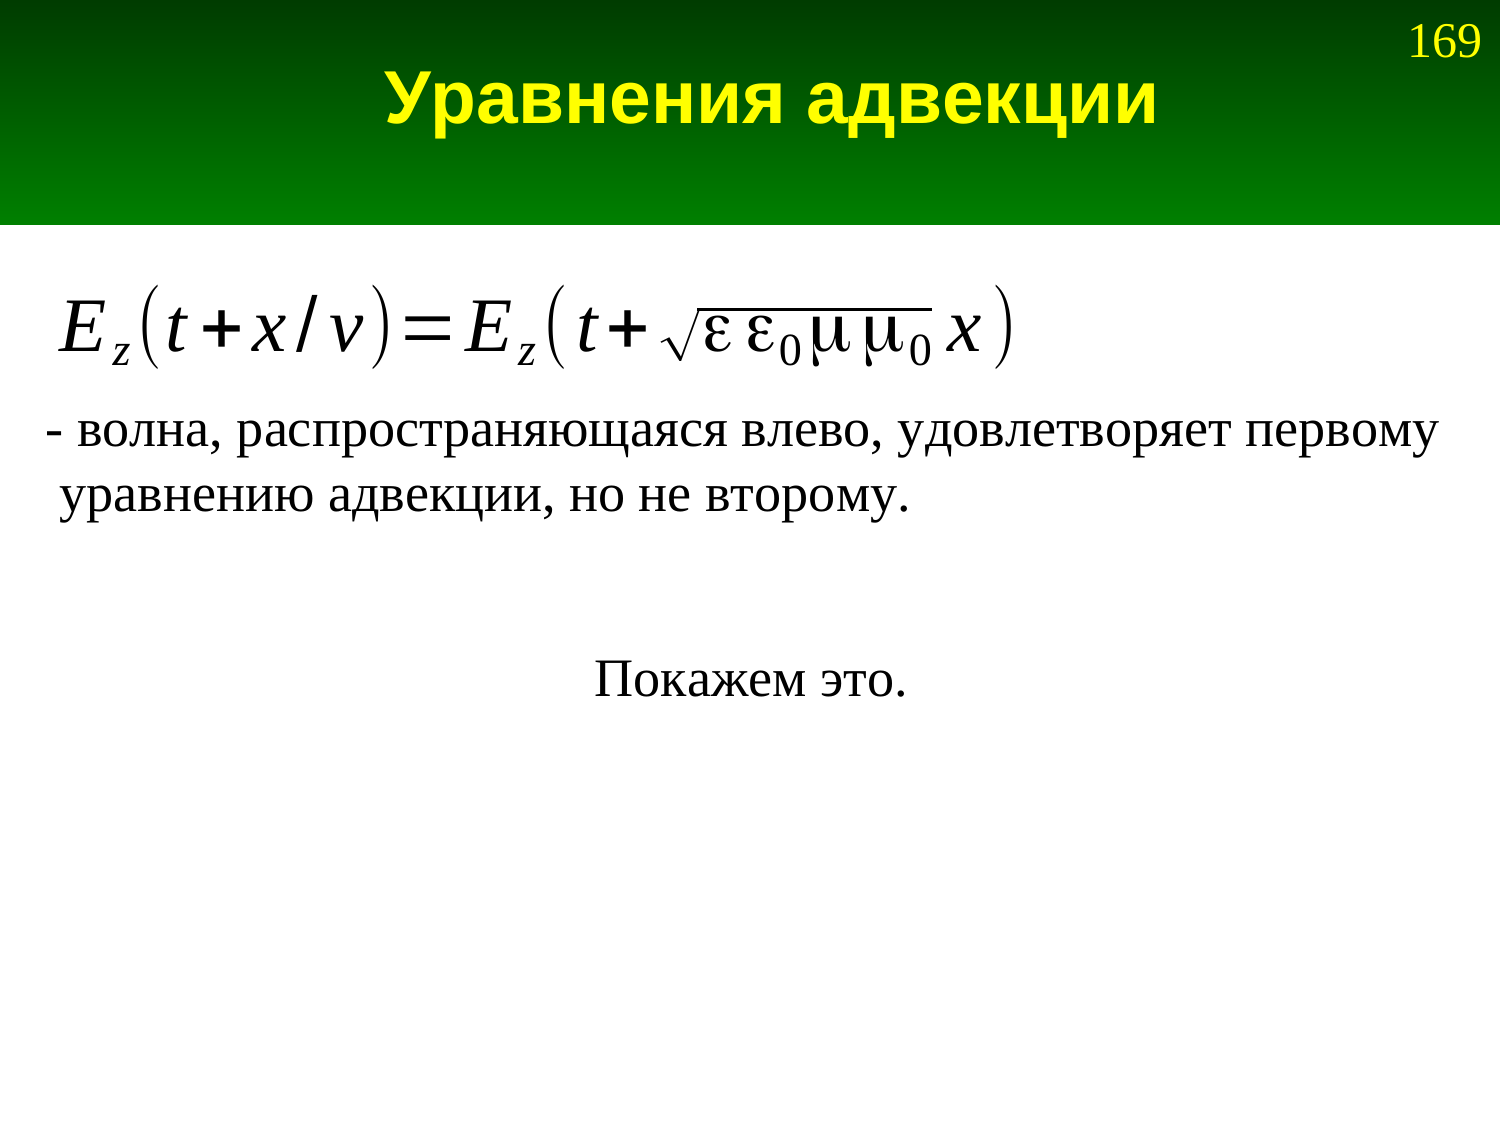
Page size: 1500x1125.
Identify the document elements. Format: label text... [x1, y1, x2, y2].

text_box Покажем это. [579, 635, 924, 716]
title Уравнения адвекции [123, 0, 1399, 192]
chart [35, 279, 1034, 378]
text_box - волна, распространяющаяся влево, удовлетворяет первому уравнению адвекции, но не второму. [31, 384, 1457, 563]
